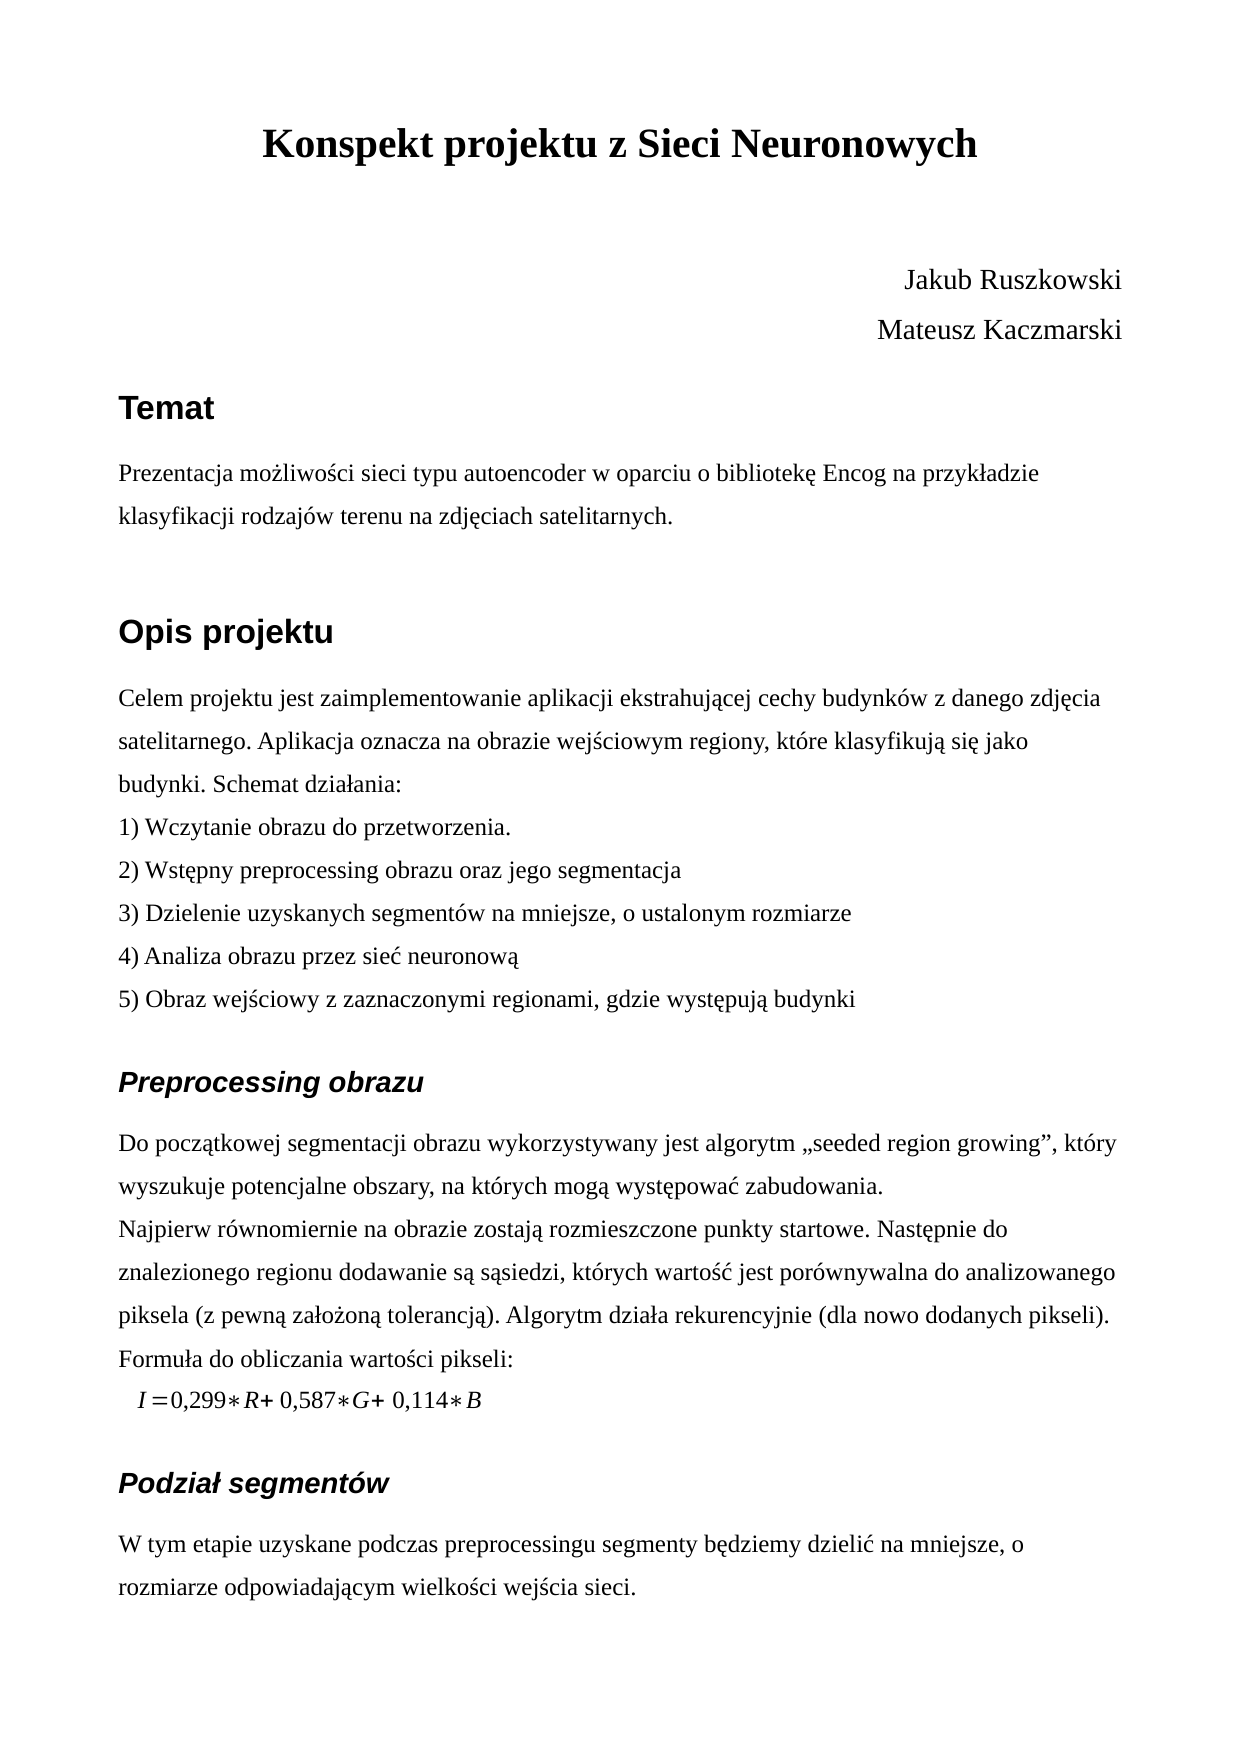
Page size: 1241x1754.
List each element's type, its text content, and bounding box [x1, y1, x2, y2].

text W tym etapie uzyskane podczas preprocessingu segmenty będziemy dzielić na mniejsze, o rozmiarze odpowiadającym wielkości wejścia sieci. [118, 1529, 1122, 1601]
text Jakub Ruszkowski [118, 262, 1122, 295]
subtitle Preprocessing obrazu [118, 1065, 1122, 1099]
subtitle Podział segmentów [118, 1466, 1122, 1500]
text Do początkowej segmentacji obrazu wykorzystywany jest algorytm „seeded region growing”, który wyszukuje potencjalne obszary, na których mogą występować zabudowania. Najpierw równomiernie na obrazie zostają rozmieszczone punkty startowe. Następnie do znalezionego regionu dodawanie są sąsiedzi, których wartość jest porównywalna do analizowanego piksela (z pewną założoną tolerancją). Algorytm działa rekurencyjnie (dla nowo dodanych pikseli). Formuła do obliczania wartości pikseli: [118, 1128, 1122, 1414]
text Prezentacja możliwości sieci typu autoencoder w oparciu o bibliotekę Encog na przykładzie klasyfikacji rodzajów terenu na zdjęciach satelitarnych. [118, 458, 1122, 530]
subtitle Opis projektu [118, 612, 1122, 651]
subtitle Temat [118, 387, 1122, 426]
text Konspekt projektu z Sieci Neuronowych [118, 118, 1122, 166]
text Mateusz Kaczmarski [118, 312, 1122, 346]
text Celem projektu jest zaimplementowanie aplikacji ekstrahującej cechy budynków z danego zdjęcia satelitarnego. Aplikacja oznacza na obrazie wejściowym regiony, które klasyfikują się jako budynki. Schemat działania: 1) Wczytanie obrazu do przetworzenia. 2) Wstępny preprocessing obrazu oraz jego segmentacja 3) Dzielenie uzyskanych segmentów na mniejsze, o ustalonym rozmiarze 4) Analiza obrazu przez sieć neuronową 5) Obraz wejściowy z zaznaczonymi regionami, gdzie występują budynki [118, 683, 1122, 1013]
